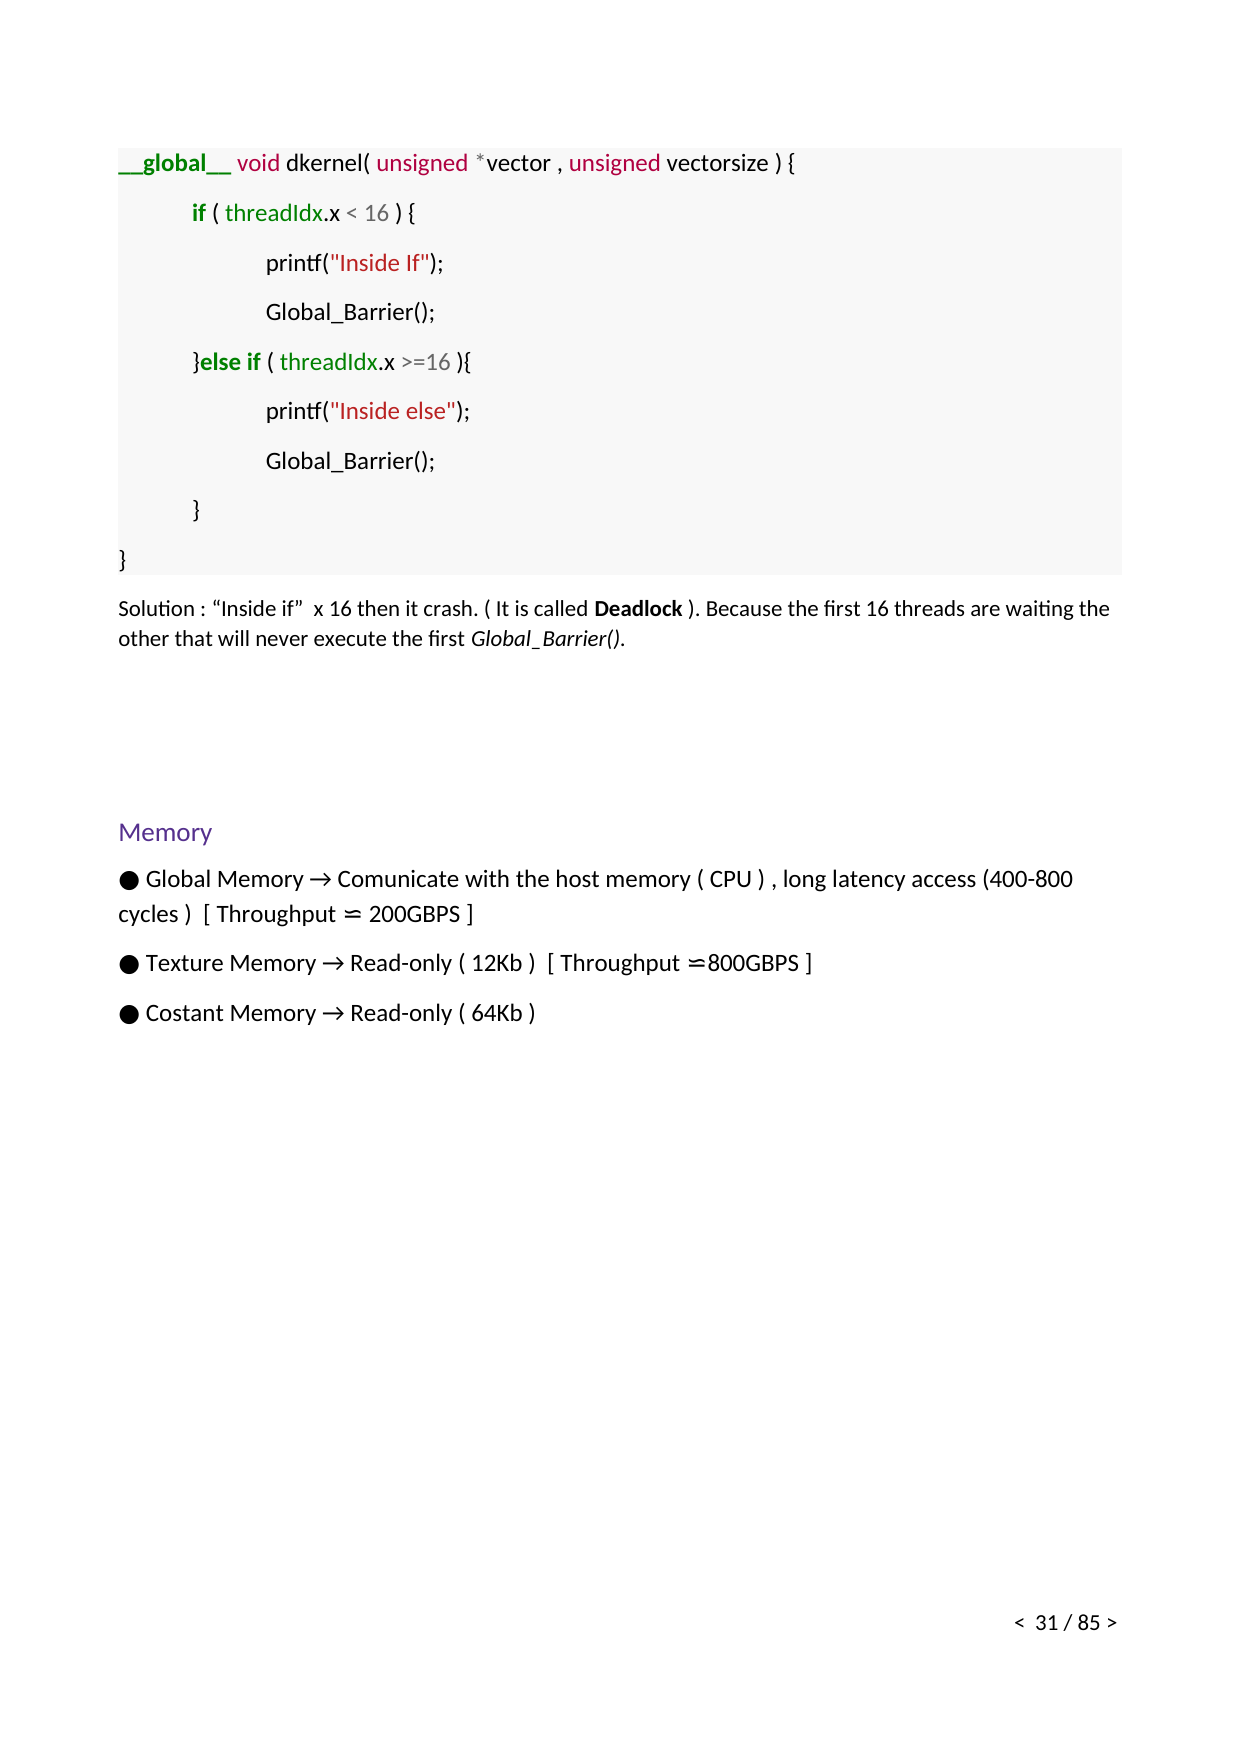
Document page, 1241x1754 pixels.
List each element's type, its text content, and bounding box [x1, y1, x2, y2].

text ● Texture Memory → Read-only ( 12Kb ) [ Throughput ⋍800GBPS ] [118, 947, 1122, 978]
text } [118, 495, 1122, 525]
text Global_Barrier(); [118, 445, 1122, 476]
text ● Costant Memory → Read-only ( 64Kb ) [118, 997, 1122, 1027]
text } [118, 544, 1122, 575]
text printf("Inside else"); [118, 396, 1122, 426]
text printf("Inside If"); [118, 247, 1122, 277]
text if ( threadIdx.x < 16 ) { [118, 197, 1122, 228]
text ● Global Memory → Comunicate with the host memory ( CPU ) , long latency access (400-800 cycles ) [ Throughput ⋍ 200GBPS ] [118, 863, 1122, 928]
text }else if ( threadIdx.x >=16 ){ [118, 346, 1122, 376]
text Solution : “Inside if” x 16 then it crash. ( It is called Deadlock ). Because the first 16 threads are waiting the other that will never execute the first Global_Barrier(). [118, 594, 1122, 652]
text __global__ void dkernel( unsigned *vector , unsigned vectorsize ) { [118, 148, 1122, 178]
text Global_Barrier(); [118, 296, 1122, 327]
subtitle Memory [118, 815, 1122, 848]
